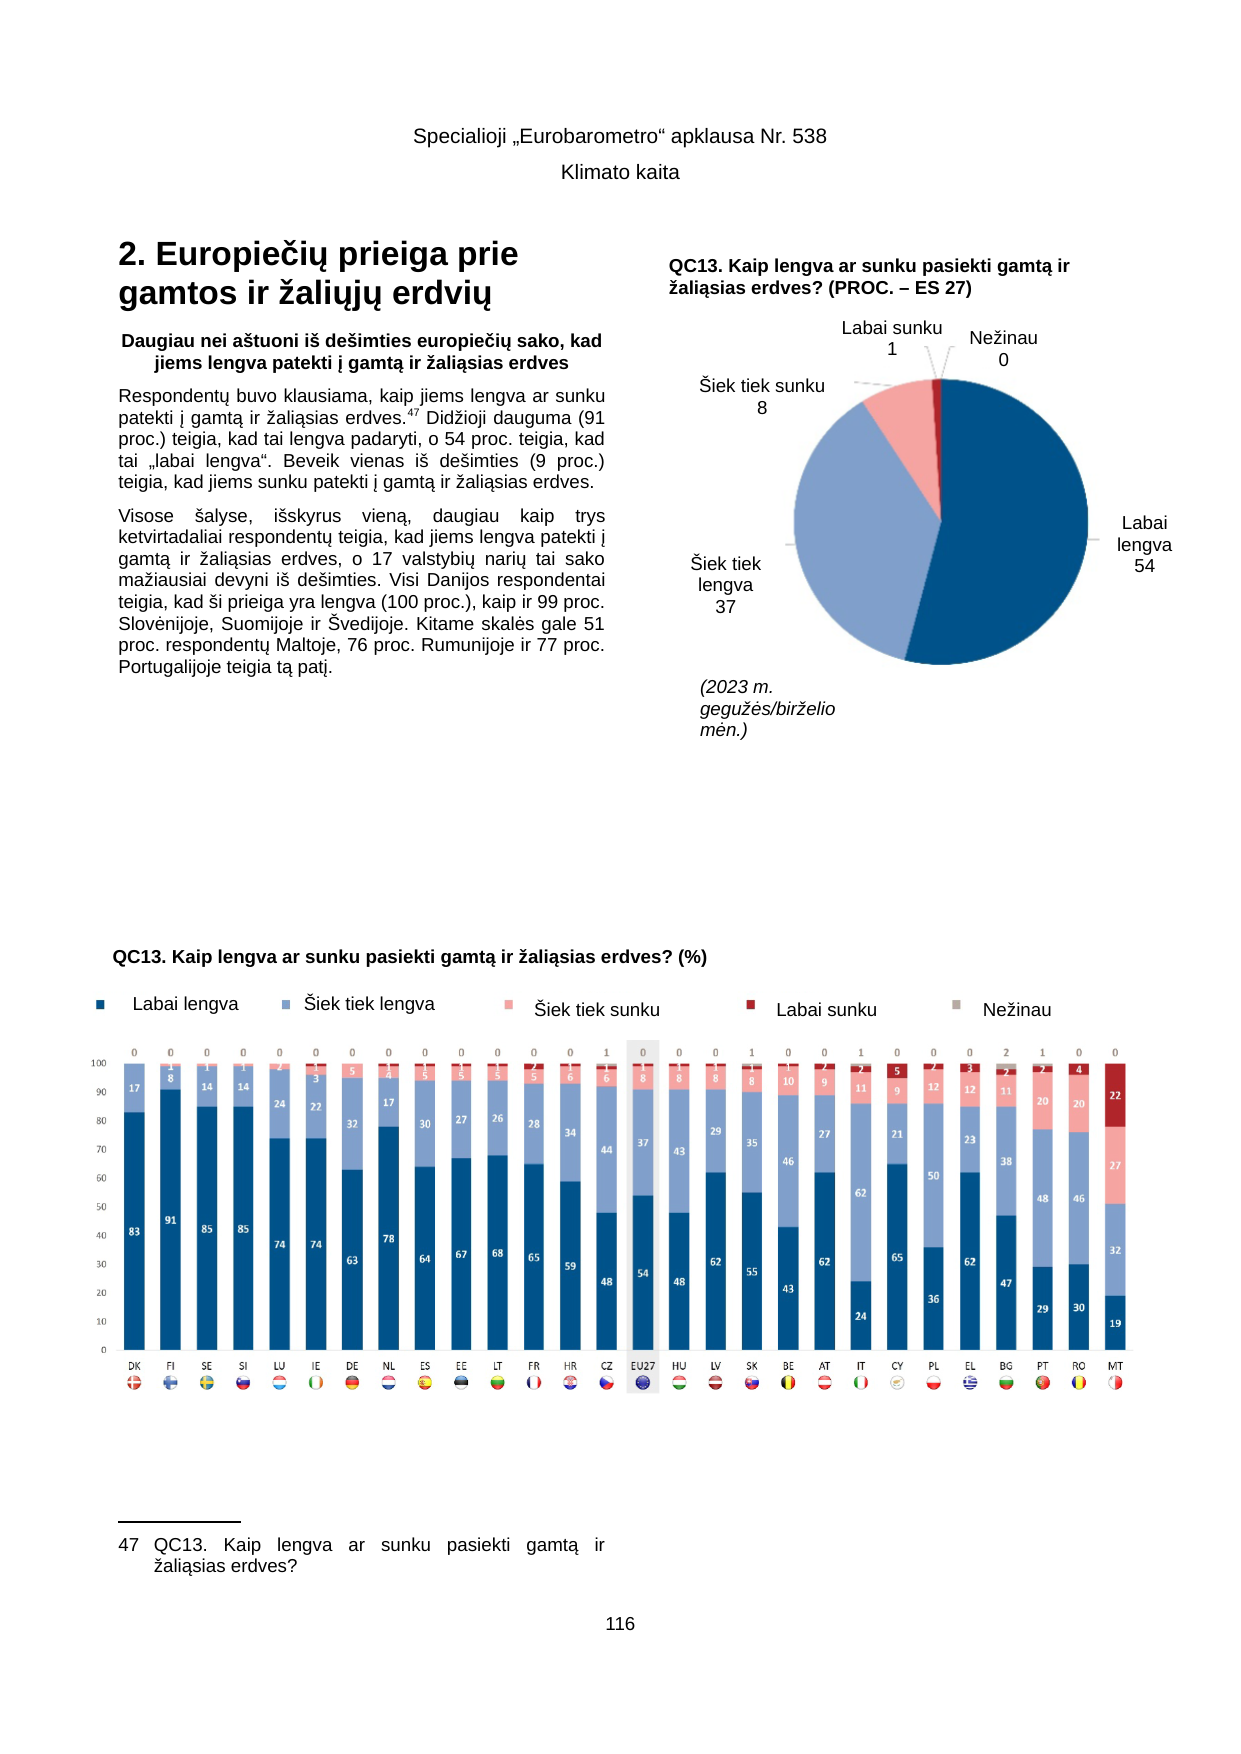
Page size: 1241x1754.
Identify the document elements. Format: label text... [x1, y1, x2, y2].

text QC13. Kaip lengva ar sunku pasiekti gamtą ir žaliąsias erdves? [118, 1534, 605, 1577]
picture [88, 985, 963, 1016]
picture [82, 1040, 1134, 1396]
text Daugiau nei aštuoni iš dešimties europiečių sako, kad jiems lengva patekti į gamtą ir žaliąsias erdves [118, 330, 605, 373]
text Respondentų buvo klausiama, kaip jiems lengva ar sunku patekti į gamtą ir žaliąsias erdves. Didžioji dauguma (91 proc.) teigia, kad tai lengva padaryti, o 54 proc. teigia, kad tai „labai lengva“. Beveik vienas iš dešimties (9 proc.) teigia, kad jiems sunku patekti į gamtą ir žaliąsias erdves. [118, 385, 605, 493]
picture [778, 339, 1110, 668]
text Visose šalyse, išskyrus vieną, daugiau kaip trys ketvirtadaliai respondentų teigia, kad jiems lengva patekti į gamtą ir žaliąsias erdves, o 17 valstybių narių tai sako mažiausiai devyni iš dešimties. Visi Danijos respondentai teigia, kad ši prieiga yra lengva (100 proc.), kaip ir 99 proc. Slovėnijoje, Suomijoje ir Švedijoje. Kitame skalės gale 51 proc. respondentų Maltoje, 76 proc. Rumunijoje ir 77 proc. Portugalijoje teigia tą patį. [118, 504, 605, 677]
subtitle 2. Europiečių prieiga prie gamtos ir žaliųjų erdvių [118, 234, 605, 311]
